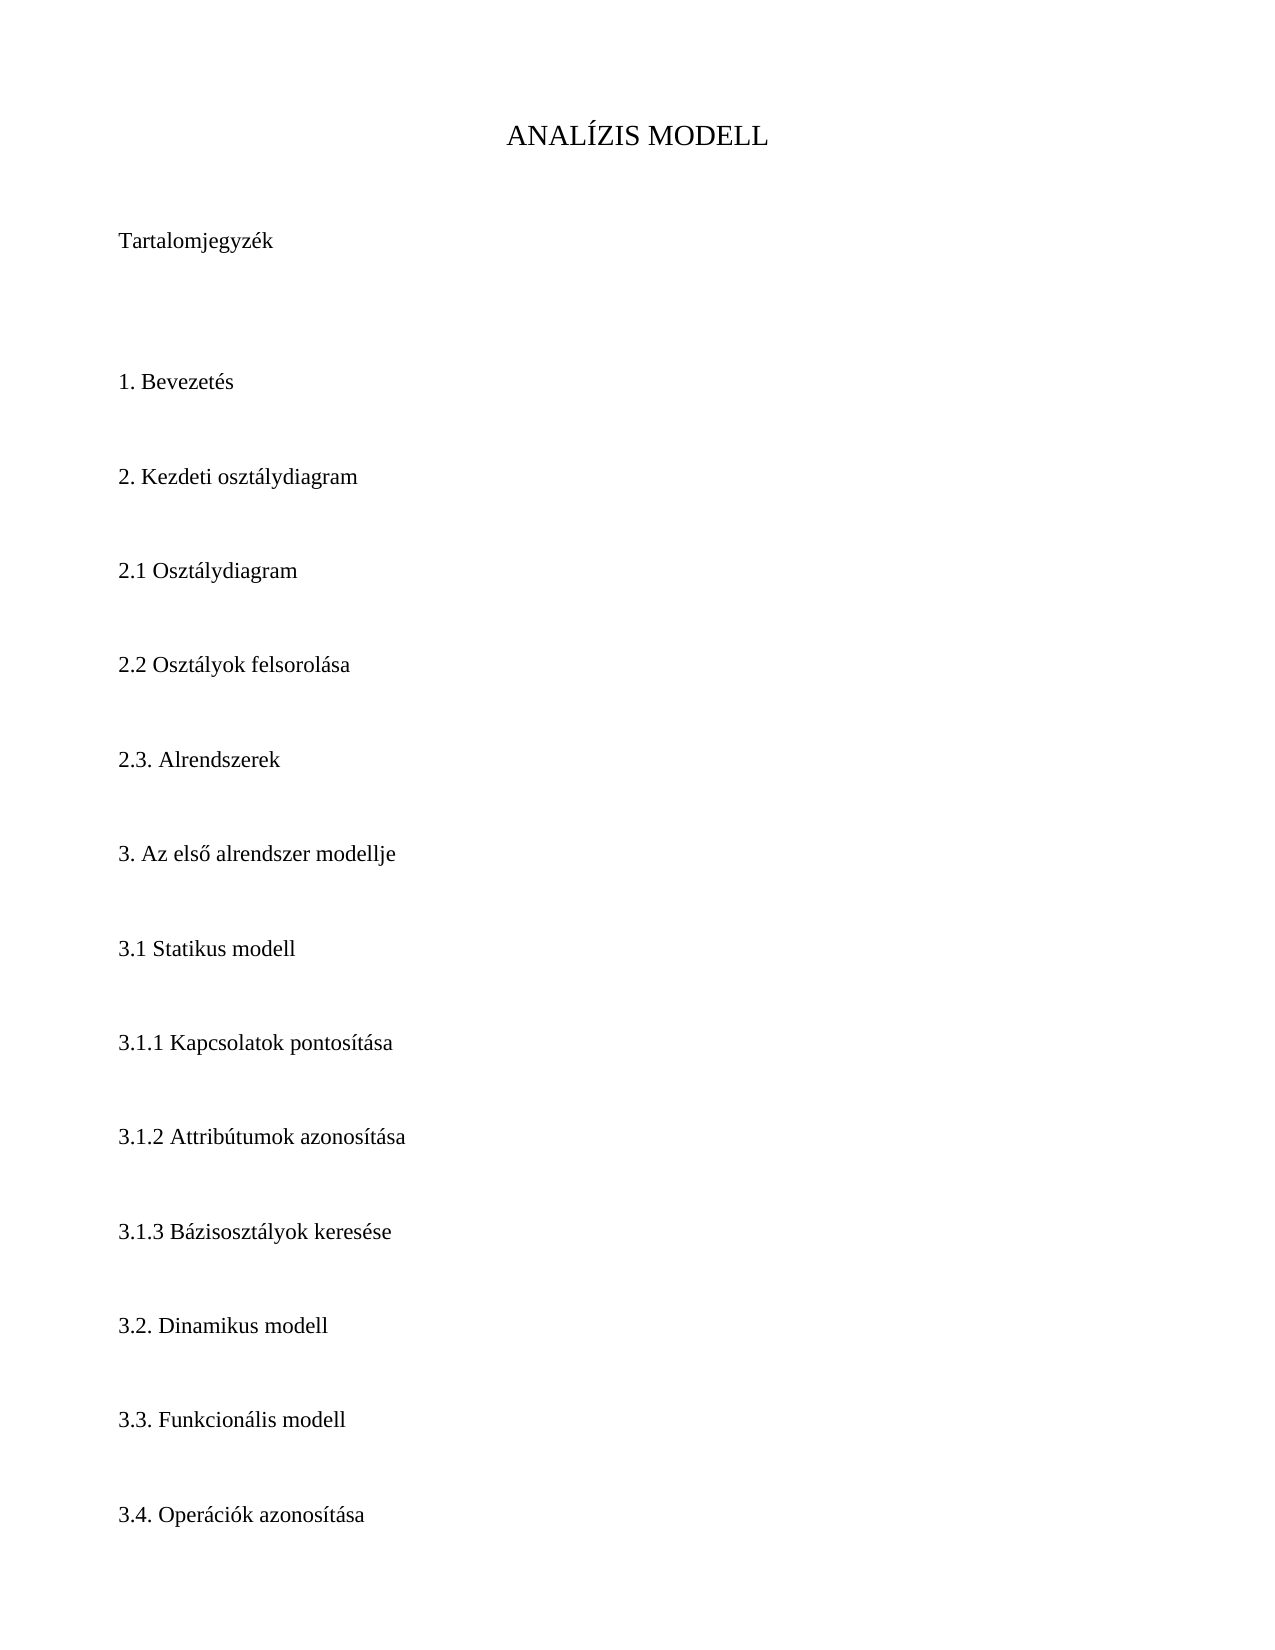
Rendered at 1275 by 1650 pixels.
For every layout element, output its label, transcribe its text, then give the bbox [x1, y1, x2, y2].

text 3.3. Funkcionális modell [118, 1407, 1157, 1433]
text 3.1.3 Bázisosztályok keresése [118, 1218, 1157, 1244]
text 2.1 Osztálydiagram [118, 557, 1157, 583]
text 3.4. Operációk azonosítása [118, 1501, 1157, 1527]
text ANALÍZIS MODELL [118, 118, 1157, 152]
text 2.3. Alrendszerek [118, 746, 1157, 772]
text 3.1.2 Attribútumok azonosítása [118, 1123, 1157, 1150]
text 2. Kezdeti osztálydiagram [118, 463, 1157, 489]
text 3.2. Dinamikus modell [118, 1312, 1157, 1338]
text Tartalomjegyzék [118, 227, 1157, 253]
text 3.1 Statikus modell [118, 935, 1157, 961]
text 2.2 Osztályok felsorolása [118, 652, 1157, 678]
text 1. Bevezetés [118, 368, 1157, 395]
text 3. Az első alrendszer modellje [118, 840, 1157, 867]
text 3.1.1 Kapcsolatok pontosítása [118, 1029, 1157, 1055]
